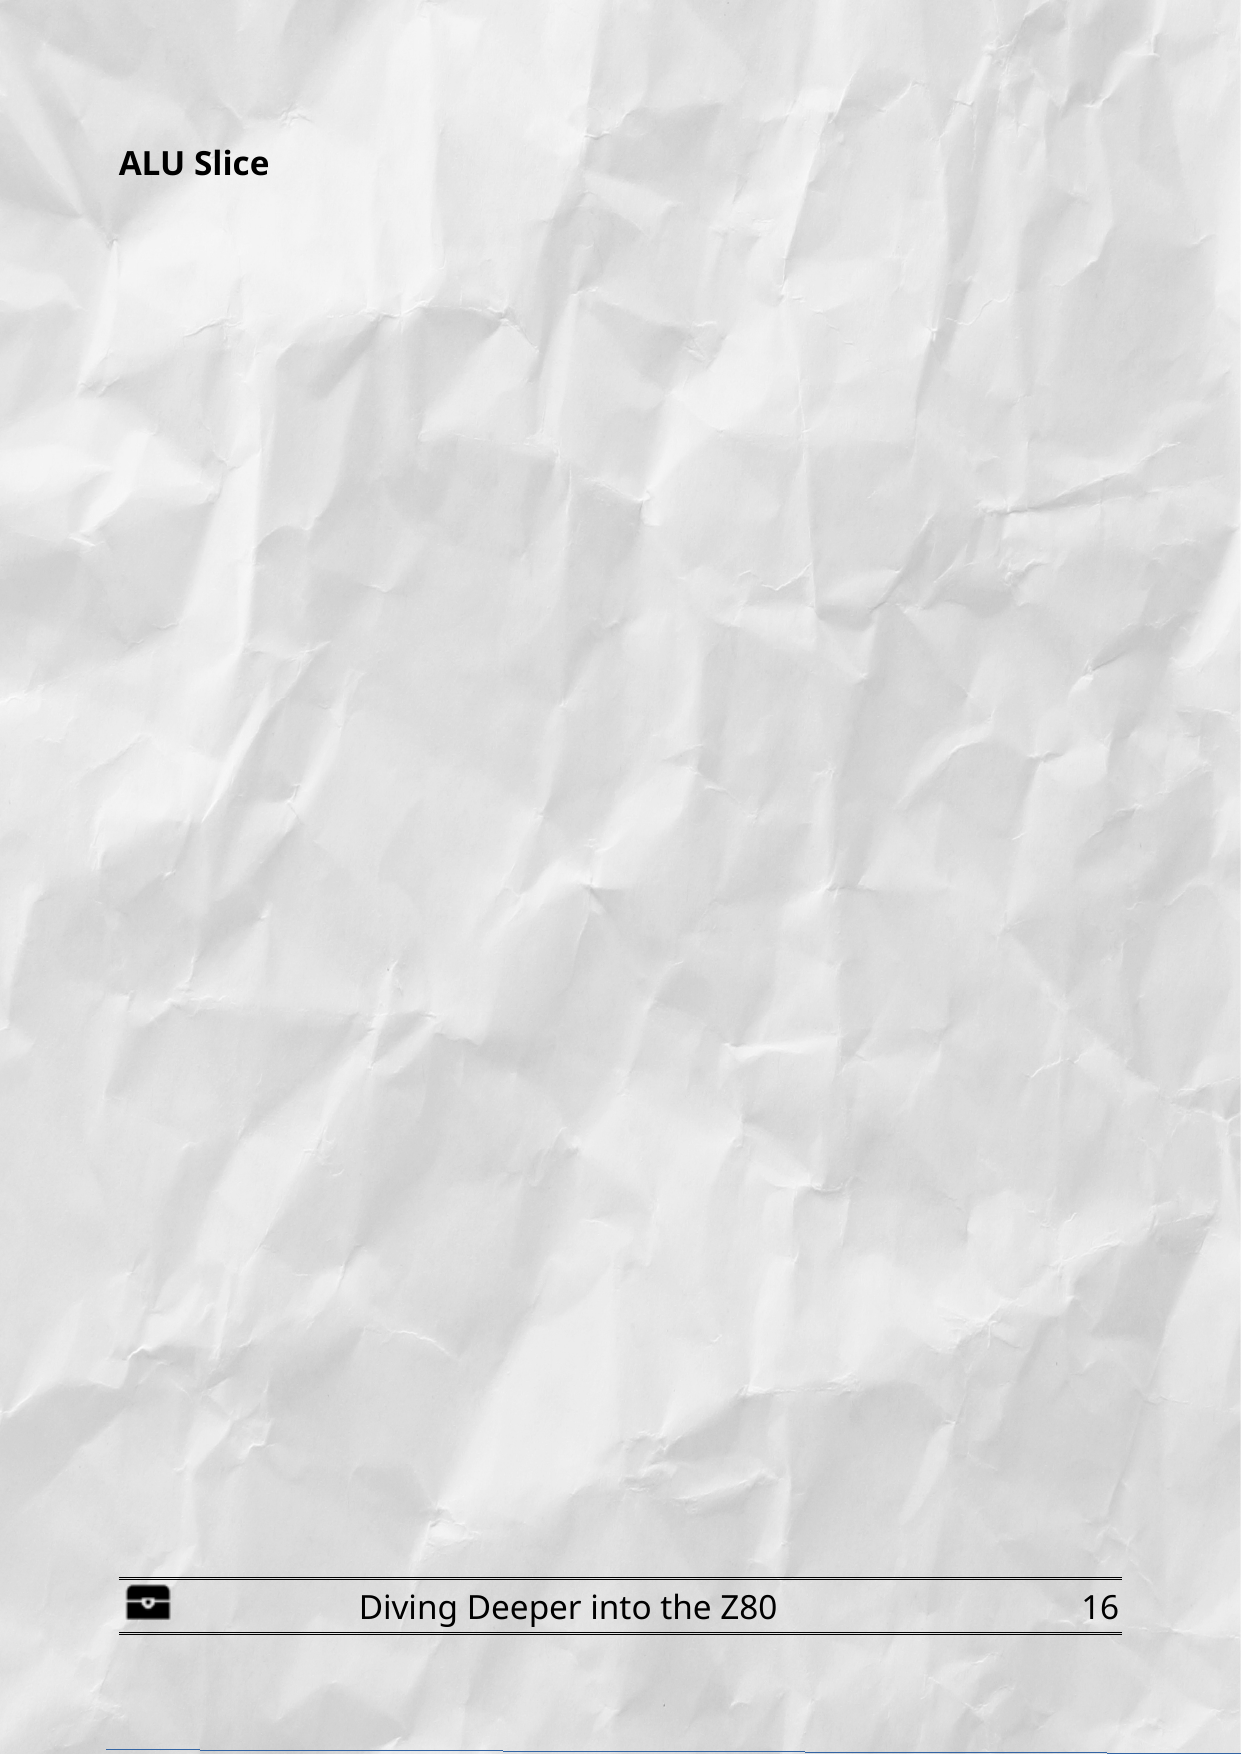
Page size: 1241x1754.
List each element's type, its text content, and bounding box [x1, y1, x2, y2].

subtitle ALU Slice [118, 139, 1122, 185]
picture [0, 0, 1241, 1754]
